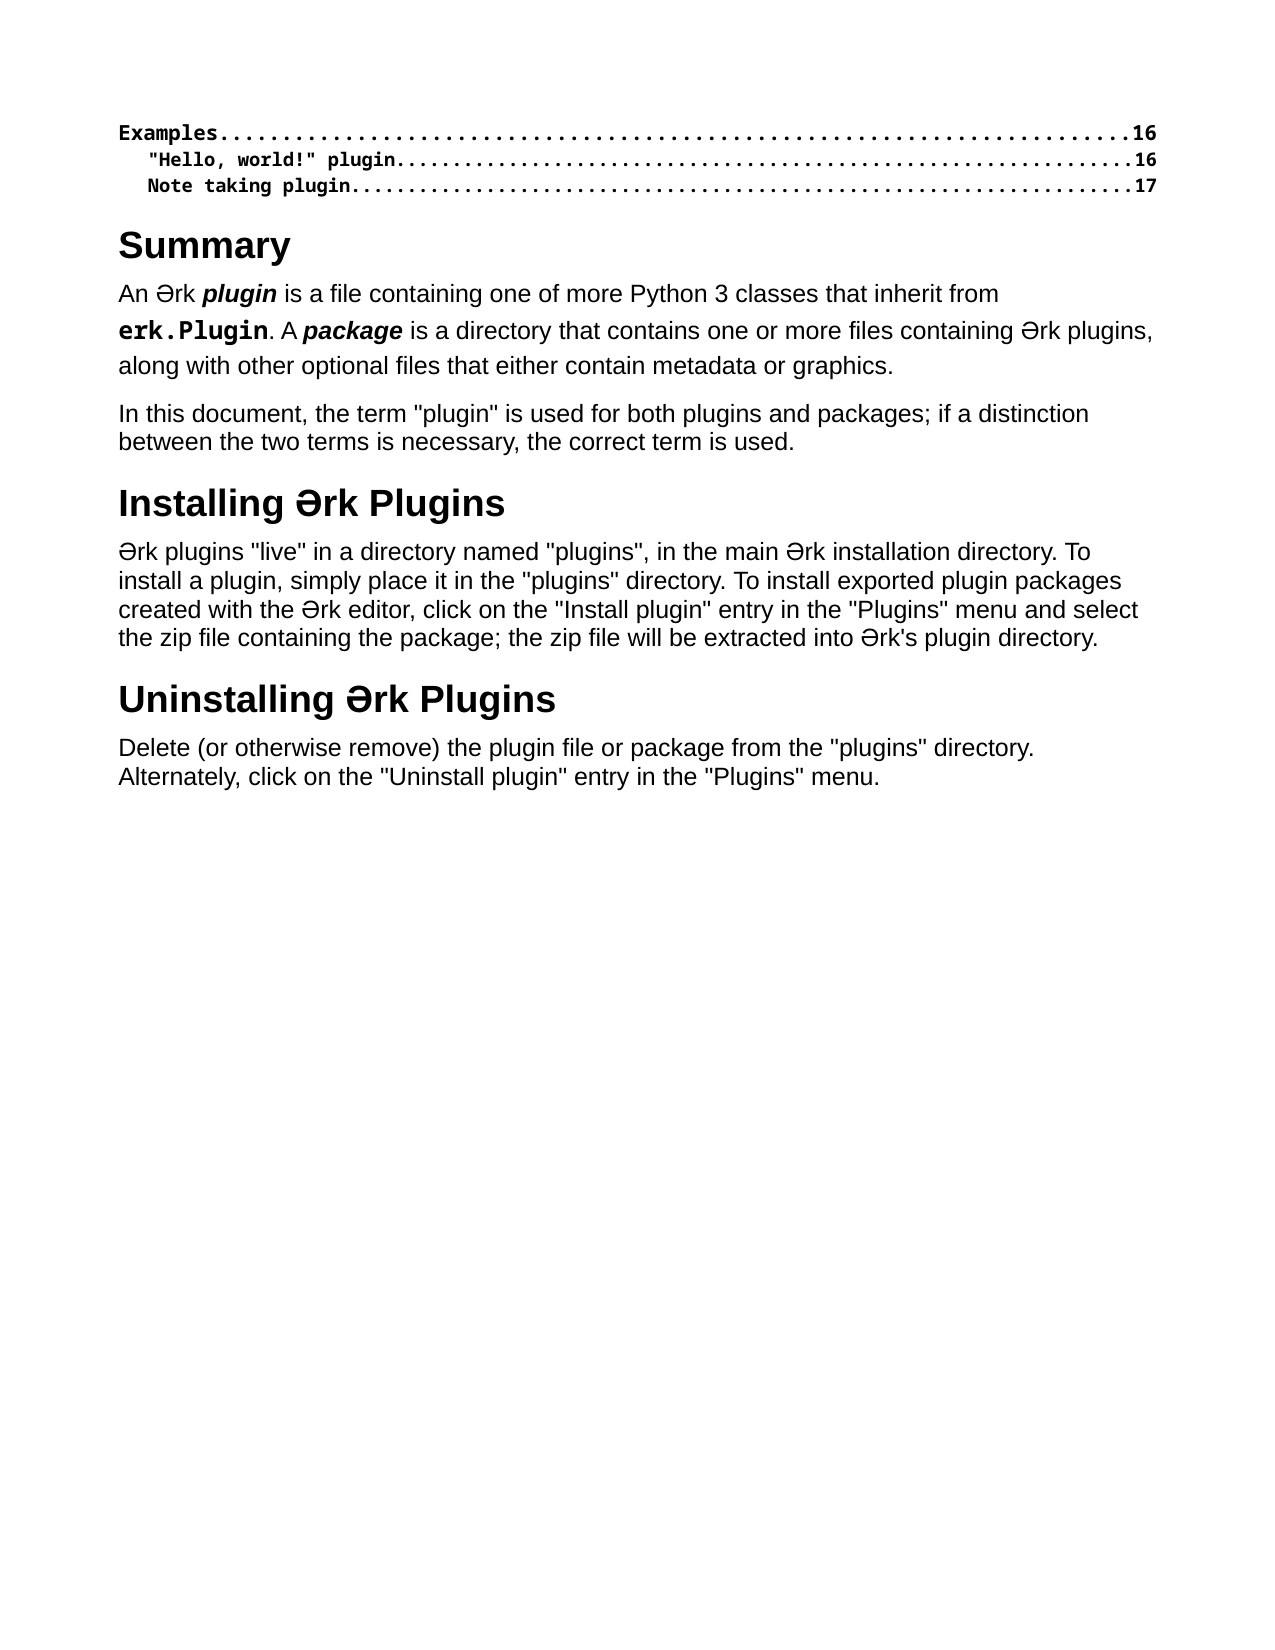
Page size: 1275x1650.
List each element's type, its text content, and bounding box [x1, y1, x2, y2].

text Ərk plugins "live" in a directory named "plugins", in the main Ərk installation directory. To install a plugin, simply place it in the "plugins" directory. To install exported plugin packages created with the Ərk editor, click on the "Install plugin" entry in the "Plugins" menu and select the zip file containing the package; the zip file will be extracted into Ərk's plugin directory. [118, 537, 1157, 652]
text "Hello, world!" plugin 16 [148, 147, 1157, 172]
text An Ərk plugin is a file containing one of more Python 3 classes that inherit from erk.Plugin. A package is a directory that contains one or more files containing Ərk plugins, along with other optional files that either contain metadata or graphics. [118, 279, 1157, 380]
text Note taking plugin 17 [148, 172, 1157, 198]
subtitle Installing Ərk Plugins [118, 481, 1157, 525]
subtitle Summary [118, 223, 1157, 266]
text Delete (or otherwise remove) the plugin file or package from the "plugins" directory. Alternately, click on the "Uninstall plugin" entry in the "Plugins" menu. [118, 733, 1157, 791]
subtitle Uninstalling Ərk Plugins [118, 677, 1157, 721]
text Examples 16 [118, 118, 1157, 147]
text In this document, the term "plugin" is used for both plugins and packages; if a distinction between the two terms is necessary, the correct term is used. [118, 398, 1157, 456]
